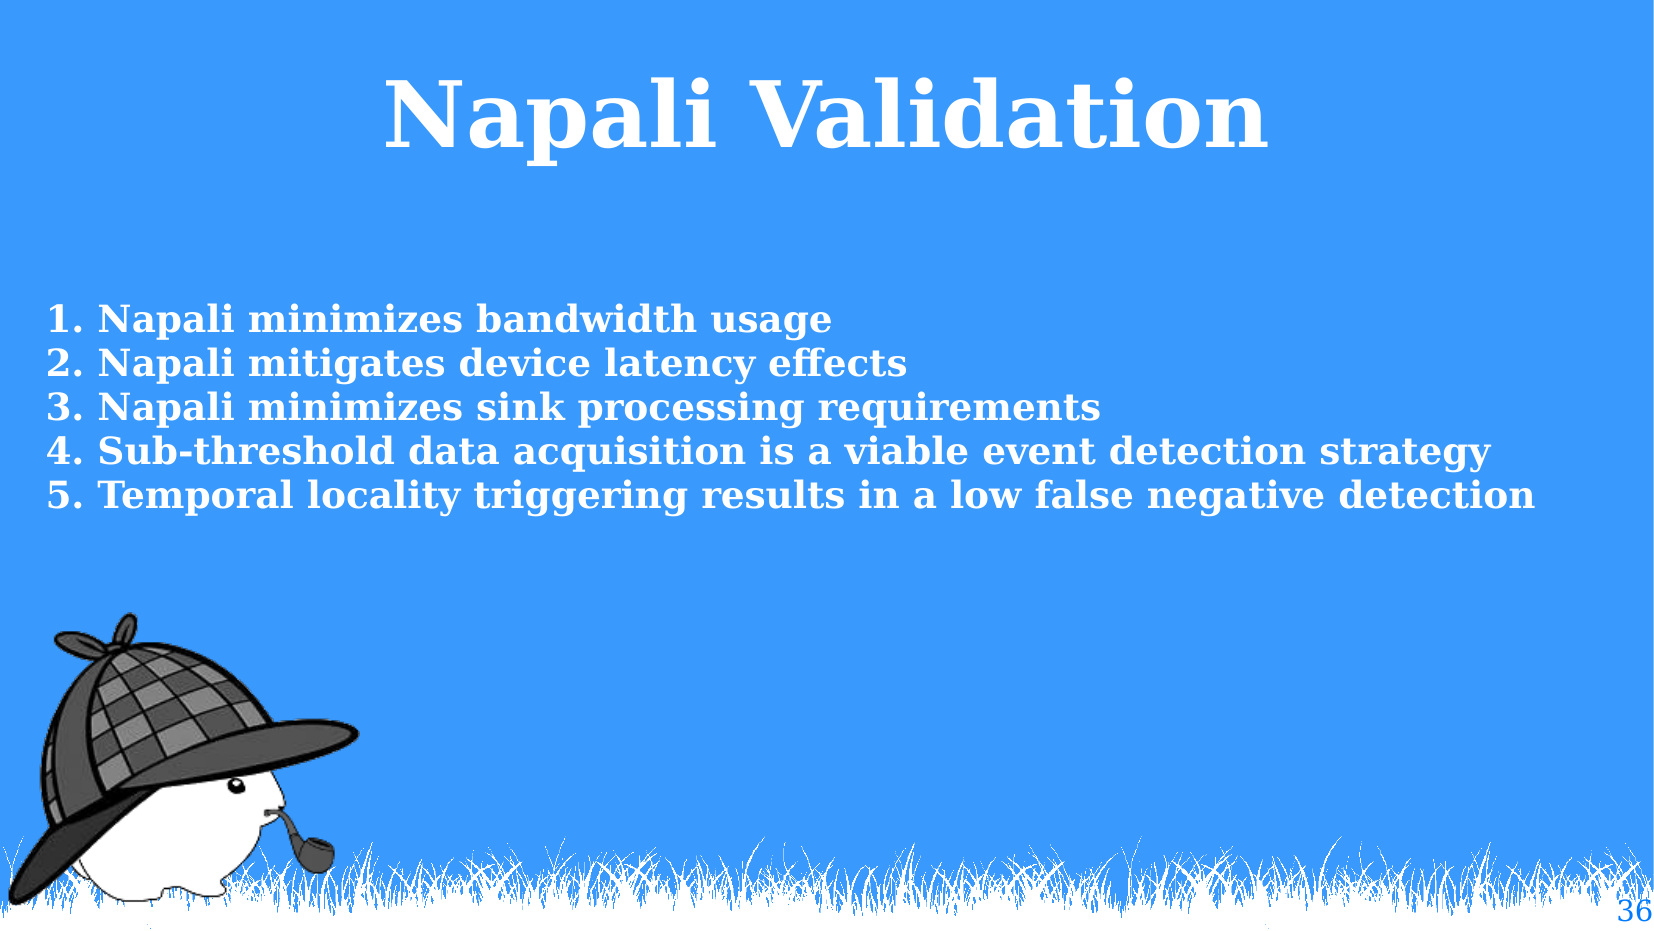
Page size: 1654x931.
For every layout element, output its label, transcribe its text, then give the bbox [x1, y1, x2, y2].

text_box 1. Napali minimizes bandwidth usage 2. Napali mitigates device latency effects 3. Napali minimizes sink processing requirements 4. Sub-threshold data acquisition is a viable event detection strategy 5. Temporal locality triggering results in a low false negative detection [30, 290, 1654, 567]
picture [0, 0, 1654, 931]
title Napali Validation [82, 37, 1571, 193]
